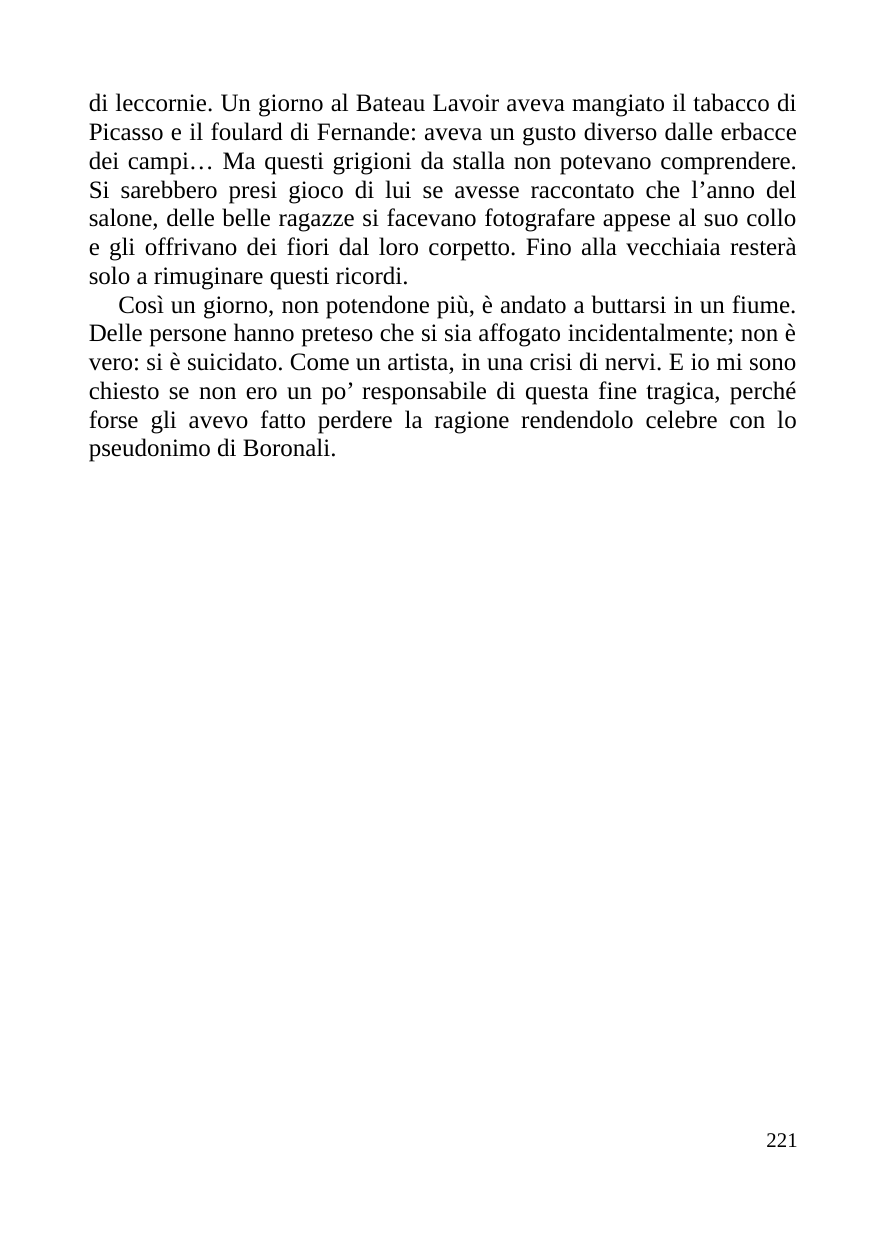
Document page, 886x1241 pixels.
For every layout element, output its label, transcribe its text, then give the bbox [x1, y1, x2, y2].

text di leccornie. Un giorno al Bateau Lavoir aveva mangiato il tabacco di Picasso e il foulard di Fernande: aveva un gusto diverso dalle erbacce dei campi… Ma questi grigioni da stalla non potevano comprendere. Si sarebbero presi gioco di lui se avesse raccontato che l’anno del salone, delle belle ragazze si facevano fotografare appese al suo collo e gli offrivano dei fiori dal loro corpetto. Fino alla vecchiaia resterà solo a rimuginare questi ricordi. [88, 88, 797, 290]
text Così un giorno, non potendone più, è andato a buttarsi in un fiume. Delle persone hanno preteso che si sia affogato incidentalmente; non è vero: si è suicidato. Come un artista, in una crisi di nervi. E io mi sono chiesto se non ero un po’ responsabile di questa fine tragica, perché forse gli avevo fatto perdere la ragione rendendolo celebre con lo pseudonimo di Boronali. [88, 290, 797, 462]
